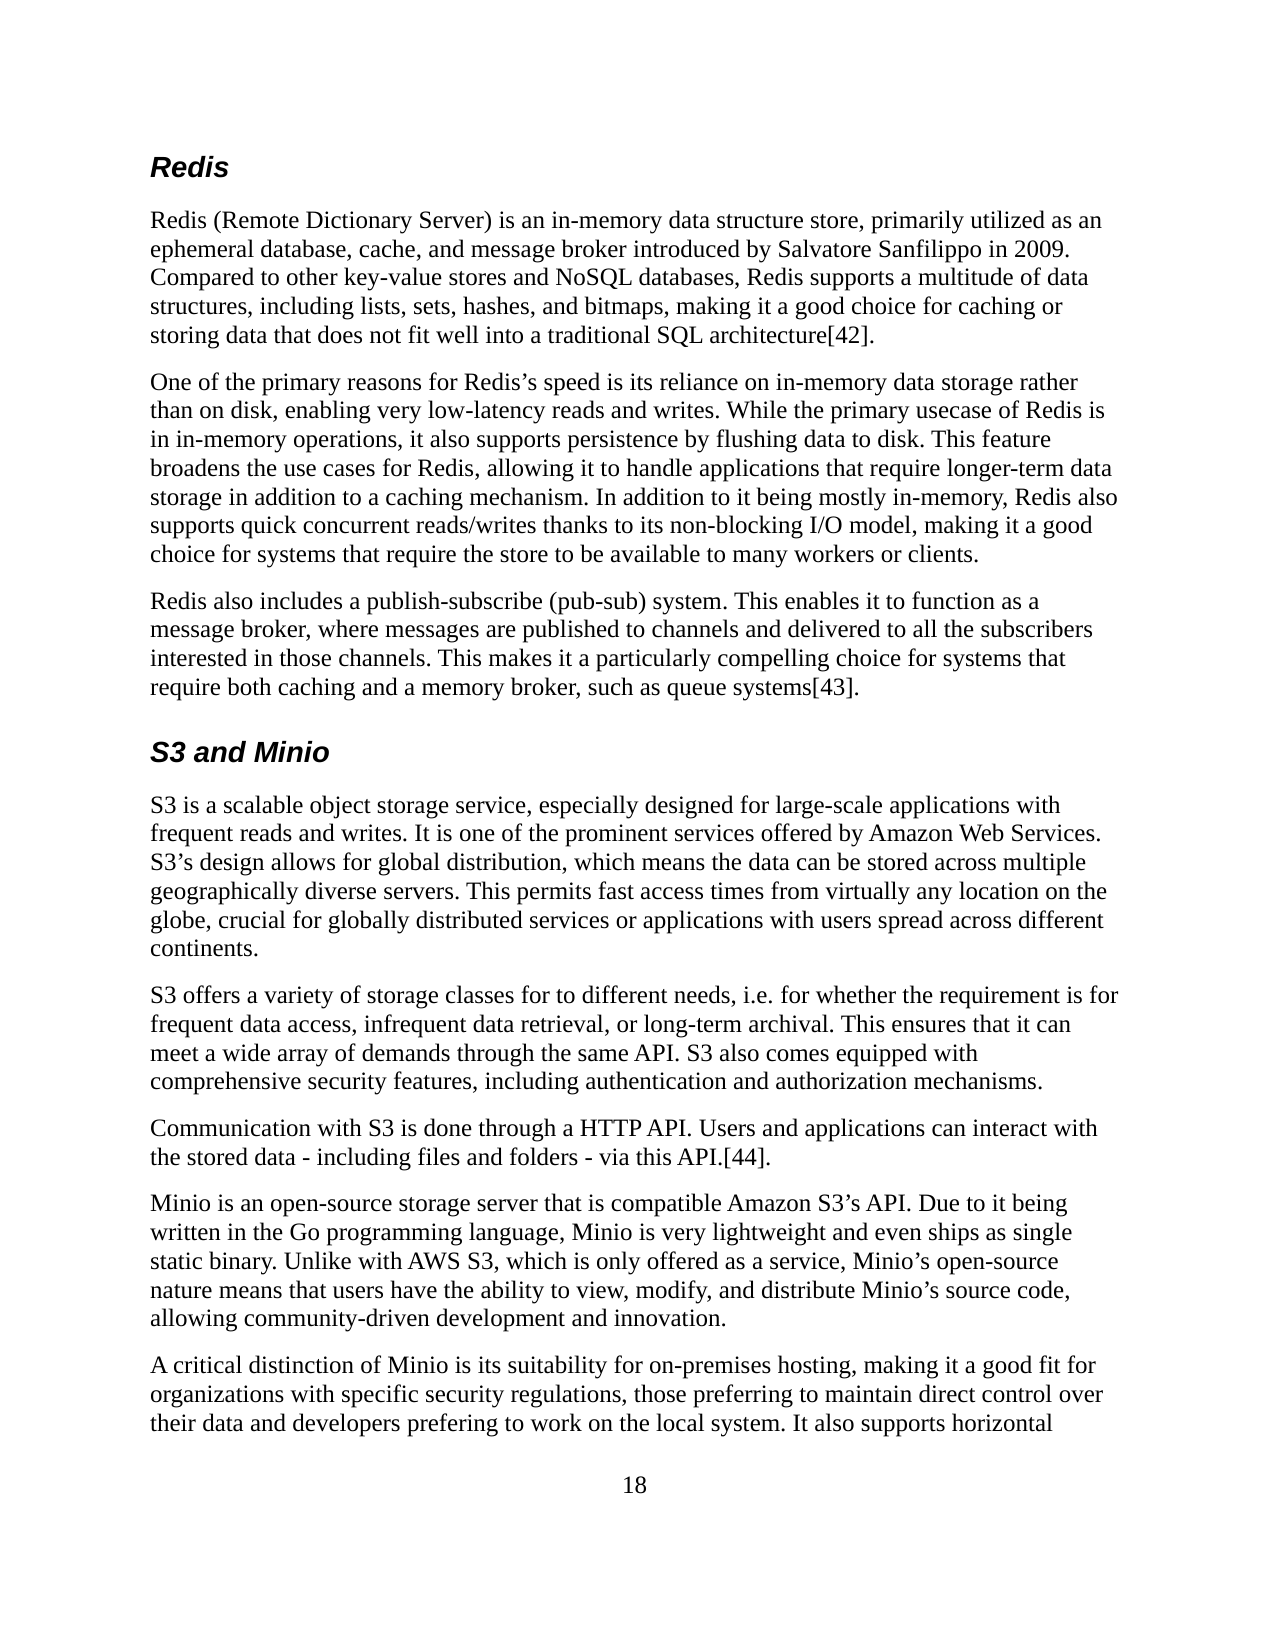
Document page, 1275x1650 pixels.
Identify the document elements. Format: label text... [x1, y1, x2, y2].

text A critical distinction of Minio is its suitability for on-premises hosting, making it a good fit for organizations with specific security regulations, those preferring to maintain direct control over their data and developers prefering to work on the local system. It also supports horizontal [150, 1350, 1125, 1436]
subtitle S3 and Minio [150, 735, 1125, 768]
text Redis also includes a publish-subscribe (pub-sub) system. This enables it to function as a message broker, where messages are published to channels and delivered to all the subscribers interested in those channels. This makes it a particularly compelling choice for systems that require both caching and a memory broker, such as queue systems[43]. [150, 586, 1125, 701]
text Redis (Remote Dictionary Server) is an in-memory data structure store, primarily utilized as an ephemeral database, cache, and message broker introduced by Salvatore Sanfilippo in 2009. Compared to other key-value stores and NoSQL databases, Redis supports a multitude of data structures, including lists, sets, hashes, and bitmaps, making it a good choice for caching or storing data that does not fit well into a traditional SQL architecture[42]. [150, 205, 1125, 349]
text Minio is an open-source storage server that is compatible Amazon S3’s API. Due to it being written in the Go programming language, Minio is very lightweight and even ships as single static binary. Unlike with AWS S3, which is only offered as a service, Minio’s open-source nature means that users have the ability to view, modify, and distribute Minio’s source code, allowing community-driven development and innovation. [150, 1188, 1125, 1332]
text Communication with S3 is done through a HTTP API. Users and applications can interact with the stored data - including files and folders - via this API.[44]. [150, 1113, 1125, 1171]
text S3 is a scalable object storage service, especially designed for large-scale applications with frequent reads and writes. It is one of the prominent services offered by Amazon Web Services. S3’s design allows for global distribution, which means the data can be stored across multiple geographically diverse servers. This permits fast access times from virtually any location on the globe, crucial for globally distributed services or applications with users spread across different continents. [150, 790, 1125, 962]
subtitle Redis [150, 150, 1125, 183]
text S3 offers a variety of storage classes for to different needs, i.e. for whether the requirement is for frequent data access, infrequent data retrieval, or long-term archival. This ensures that it can meet a wide array of demands through the same API. S3 also comes equipped with comprehensive security features, including authentication and authorization mechanisms. [150, 980, 1125, 1095]
text One of the primary reasons for Redis’s speed is its reliance on in-memory data storage rather than on disk, enabling very low-latency reads and writes. While the primary usecase of Redis is in in-memory operations, it also supports persistence by flushing data to disk. This feature broadens the use cases for Redis, allowing it to handle applications that require longer-term data storage in addition to a caching mechanism. In addition to it being mostly in-memory, Redis also supports quick concurrent reads/writes thanks to its non-blocking I/O model, making it a good choice for systems that require the store to be available to many workers or clients. [150, 367, 1125, 568]
